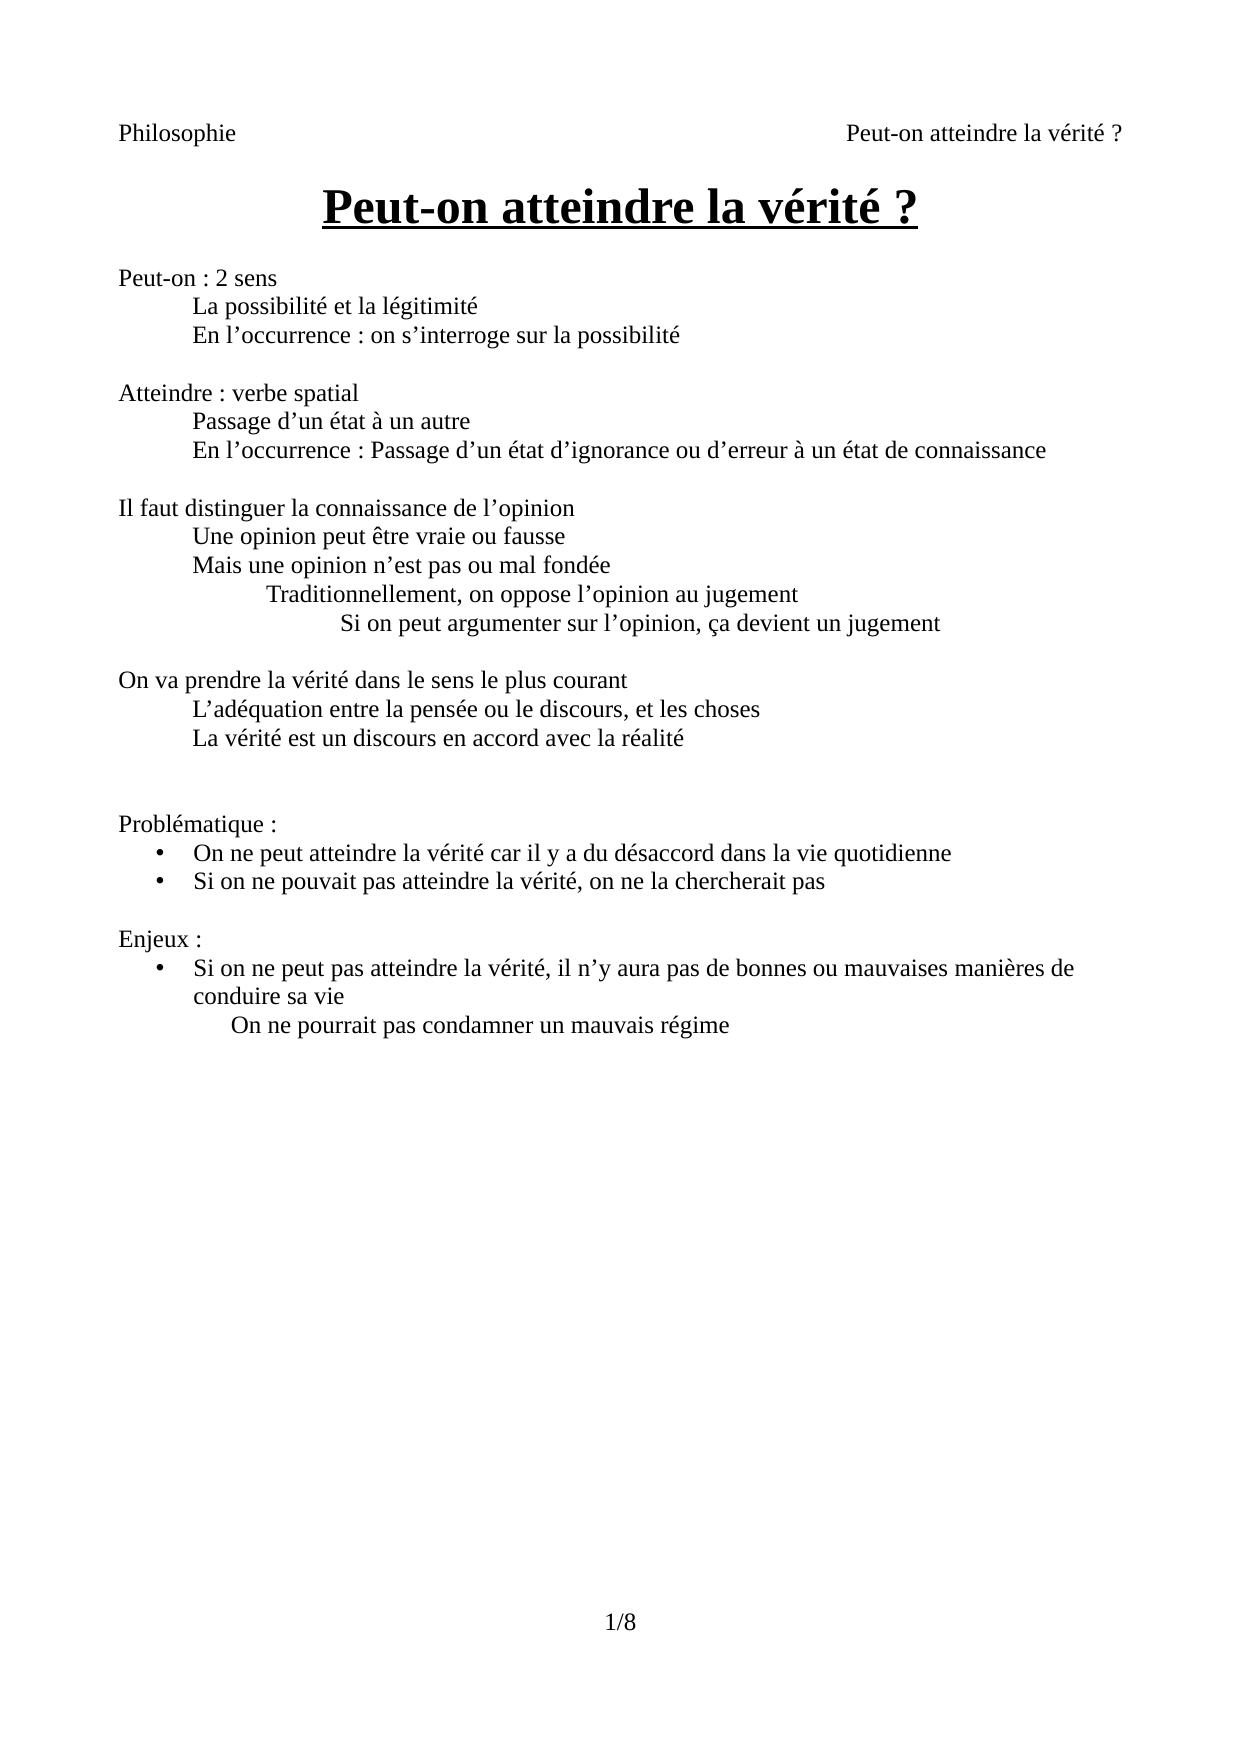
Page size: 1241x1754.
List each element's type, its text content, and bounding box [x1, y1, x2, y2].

text Atteindre : verbe spatial [118, 378, 1122, 406]
text L’adéquation entre la pensée ou le discours, et les choses [118, 694, 1122, 723]
text Si on peut argumenter sur l’opinion, ça devient un jugement [118, 608, 1122, 636]
list On ne peut atteindre la vérité car il y a du désaccord dans la vie quotidienne [156, 838, 1122, 866]
text Passage d’un état à un autre [118, 406, 1122, 435]
text En l’occurrence : on s’interroge sur la possibilité [118, 320, 1122, 349]
text Peut-on : 2 sens [118, 263, 1122, 291]
text Problématique : [118, 809, 1122, 838]
text En l’occurrence : Passage d’un état d’ignorance ou d’erreur à un état de connaissance [118, 435, 1122, 464]
list Si on ne pouvait pas atteindre la vérité, on ne la chercherait pas [156, 866, 1122, 895]
text Une opinion peut être vraie ou fausse [118, 521, 1122, 550]
text La possibilité et la légitimité [118, 291, 1122, 320]
list On ne pourrait pas condamner un mauvais régime [193, 1010, 1122, 1039]
text Traditionnellement, on oppose l’opinion au jugement [118, 579, 1122, 608]
text La vérité est un discours en accord avec la réalité [118, 723, 1122, 751]
text Peut-on atteindre la vérité ? [118, 176, 1122, 234]
list Si on ne peut pas atteindre la vérité, il n’y aura pas de bonnes ou mauvaises manières de conduire sa vie [156, 953, 1122, 1010]
text On va prendre la vérité dans le sens le plus courant [118, 665, 1122, 694]
text Il faut distinguer la connaissance de l’opinion [118, 493, 1122, 521]
text Enjeux : [118, 924, 1122, 953]
text Mais une opinion n’est pas ou mal fondée [118, 550, 1122, 579]
